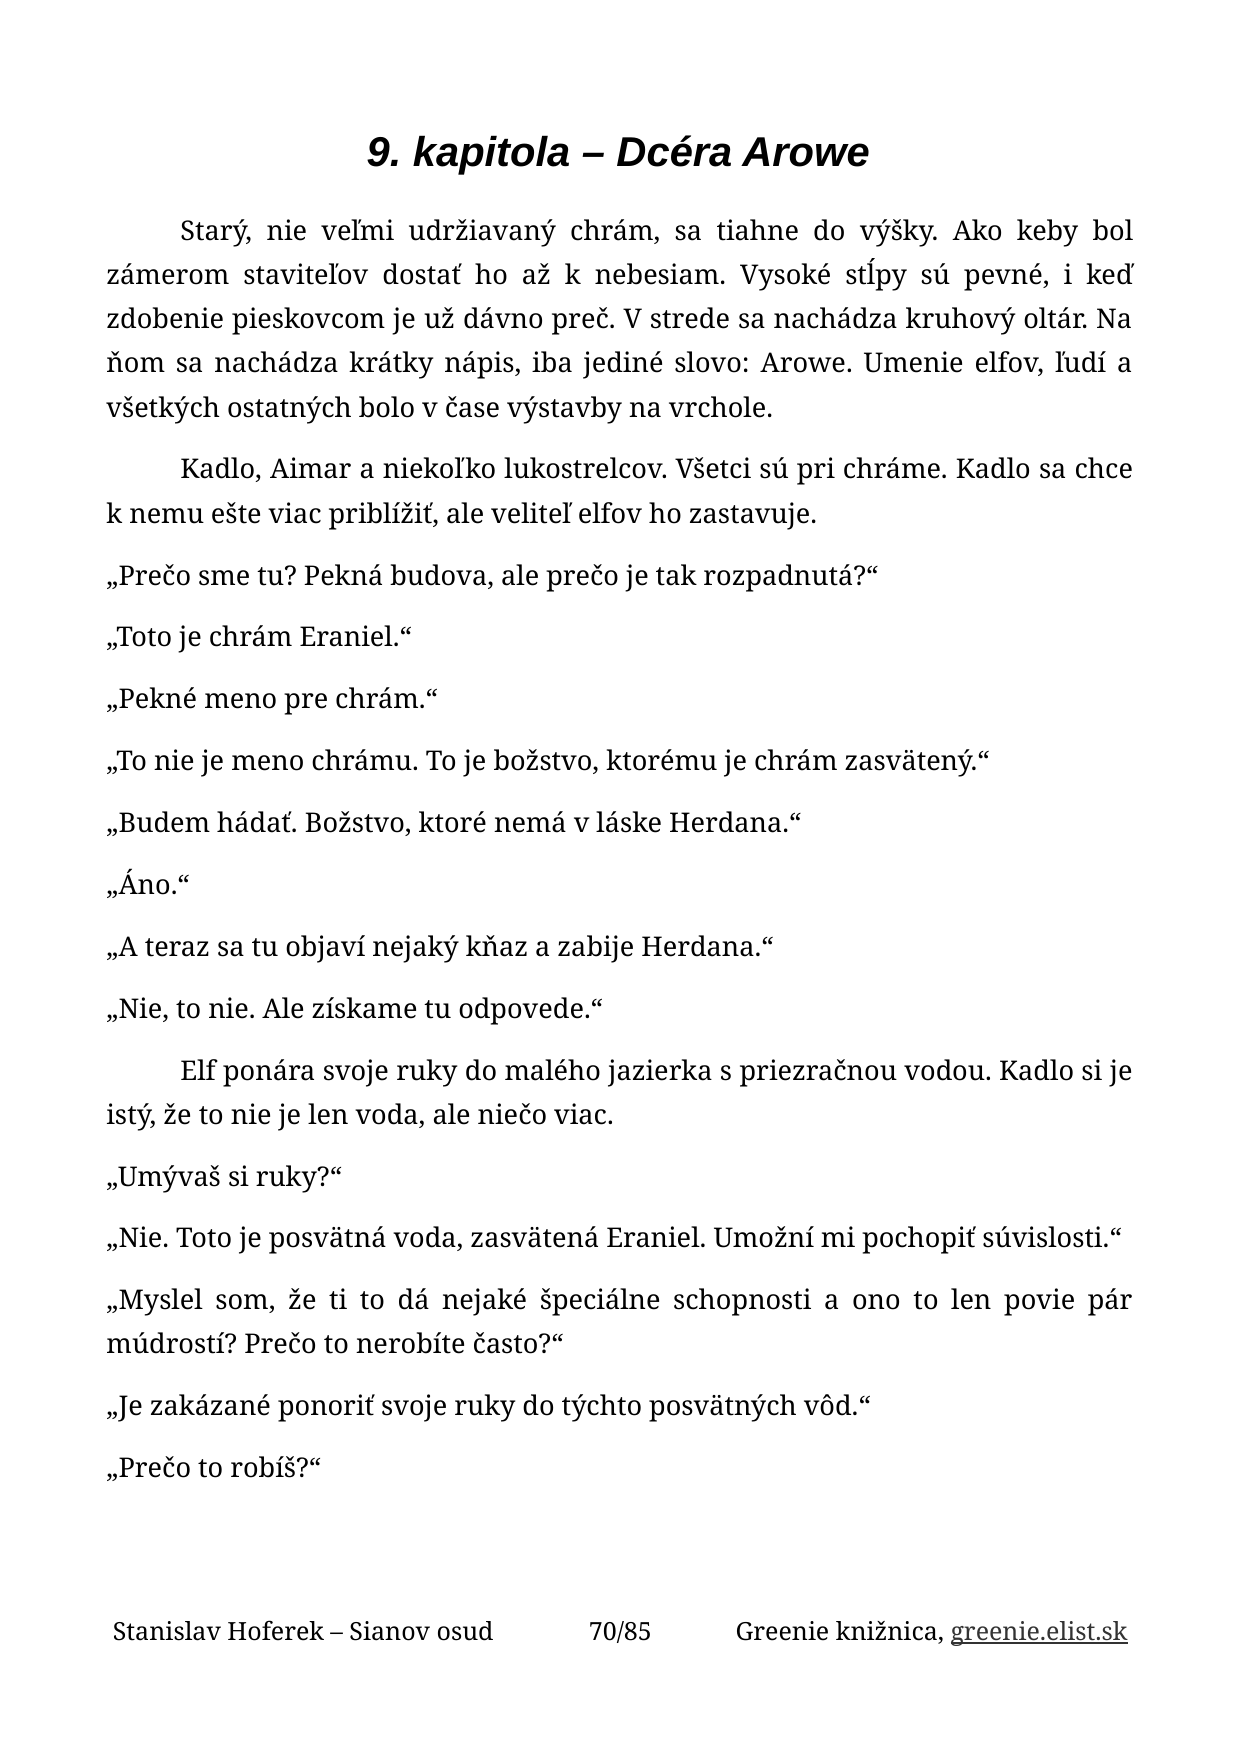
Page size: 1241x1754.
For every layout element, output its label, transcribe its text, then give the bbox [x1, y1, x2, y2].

text „A teraz sa tu objaví nejaký kňaz a zabije Herdana.“ [106, 927, 1134, 964]
text „Prečo sme tu? Pekná budova, ale prečo je tak rozpadnutá?“ [106, 556, 1134, 593]
text „Pekné meno pre chrám.“ [106, 680, 1134, 717]
text Elf ponára svoje ruky do malého jazierka s priezračnou vodou. Kadlo si je istý, že to nie je len voda, ale niečo viac. [106, 1051, 1134, 1132]
text „Myslel som, že ti to dá nejaké špeciálne schopnosti a ono to len povie pár múdrostí? Prečo to nerobíte často?“ [106, 1281, 1134, 1362]
subtitle 9. kapitola – Dcéra Arowe [106, 127, 1134, 175]
text „Nie, to nie. Ale získame tu odpovede.“ [106, 989, 1134, 1026]
text „Áno.“ [106, 865, 1134, 902]
text „Budem hádať. Božstvo, ktoré nemá v láske Herdana.“ [106, 803, 1134, 840]
text Kadlo, Aimar a niekoľko lukostrelcov. Všetci sú pri chráme. Kadlo sa chce k nemu ešte viac priblížiť, ale veliteľ elfov ho zastavuje. [106, 450, 1134, 531]
text „Toto je chrám Eraniel.“ [106, 618, 1134, 655]
text „Nie. Toto je posvätná voda, zasvätená Eraniel. Umožní mi pochopiť súvislosti.“ [106, 1219, 1134, 1256]
text „Prečo to robíš?“ [106, 1449, 1134, 1486]
text „To nie je meno chrámu. To je božstvo, ktorému je chrám zasvätený.“ [106, 742, 1134, 778]
text Starý, nie veľmi udržiavaný chrám, sa tiahne do výšky. Ako keby bol zámerom staviteľov dostať ho až k nebesiam. Vysoké stĺpy sú pevné, i keď zdobenie pieskovcom je už dávno preč. V strede sa nachádza kruhový oltár. Na ňom sa nachádza krátky nápis, iba jediné slovo: Arowe. Umenie elfov, ľudí a všetkých ostatných bolo v čase výstavby na vrchole. [106, 211, 1134, 425]
text „Je zakázané ponoriť svoje ruky do týchto posvätných vôd.“ [106, 1387, 1134, 1424]
text „Umývaš si ruky?“ [106, 1157, 1134, 1194]
